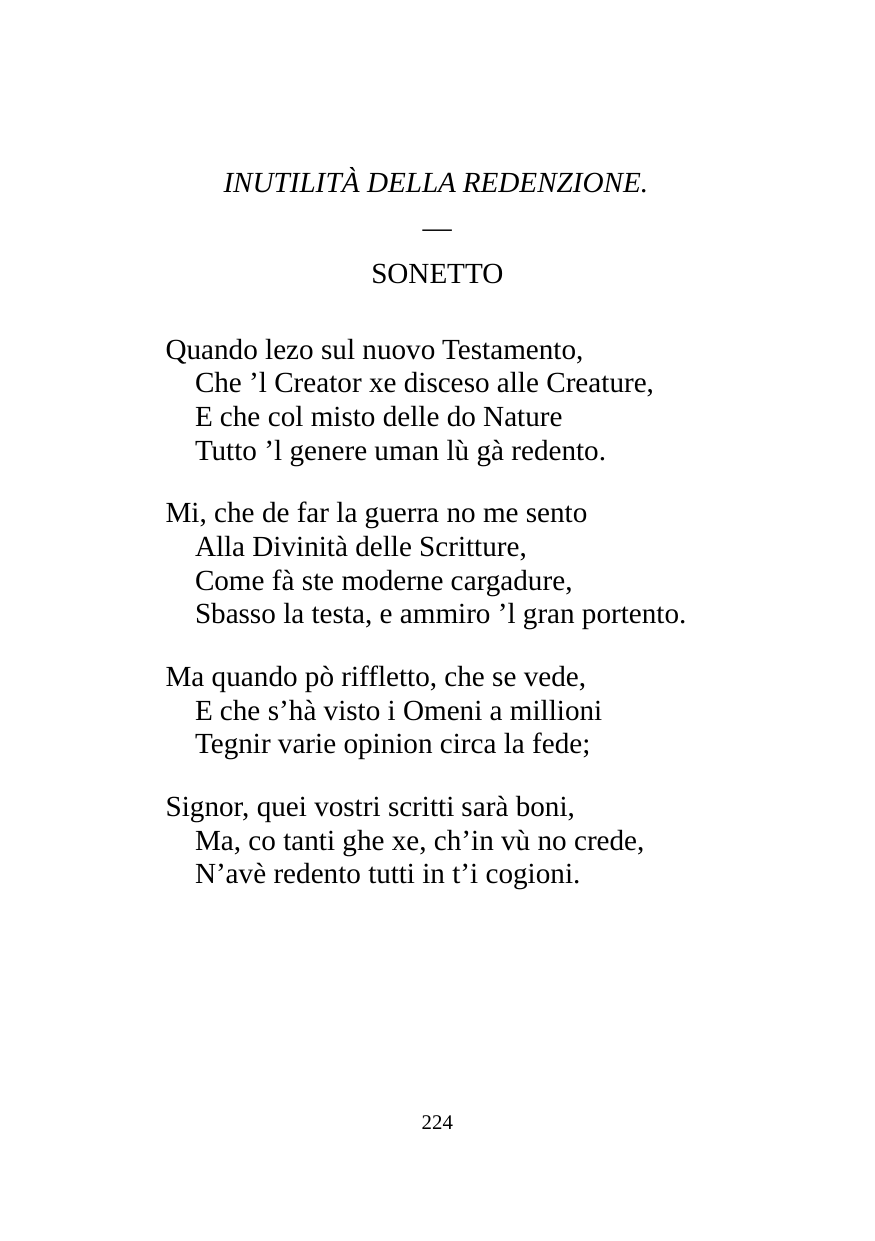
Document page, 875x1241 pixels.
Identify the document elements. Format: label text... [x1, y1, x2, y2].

text Mi, che de far la guerra no me sento Alla Divinità delle Scritture, Come fà ste moderne cargadure, Sbasso la testa, e ammiro ’l gran portento. [165, 496, 768, 630]
subtitle INUTILITÀ DELLA REDENZIONE. [106, 165, 768, 199]
text SONETTO [106, 257, 768, 290]
text Quando lezo sul nuovo Testamento, Che ’l Creator xe disceso alle Creature, E che col misto delle do Nature Tutto ’l genere uman lù gà redento. [165, 332, 768, 466]
text Signor, quei vostri scritti sarà boni, Ma, co tanti ghe xe, ch’in vù no crede, N’avè redento tutti in t’i cogioni. [165, 789, 768, 890]
text Ma quando pò riffletto, che se vede, E che s’hà visto i Omeni a millioni Tegnir varie opinion circa la fede; [165, 659, 768, 760]
text — [106, 211, 768, 244]
